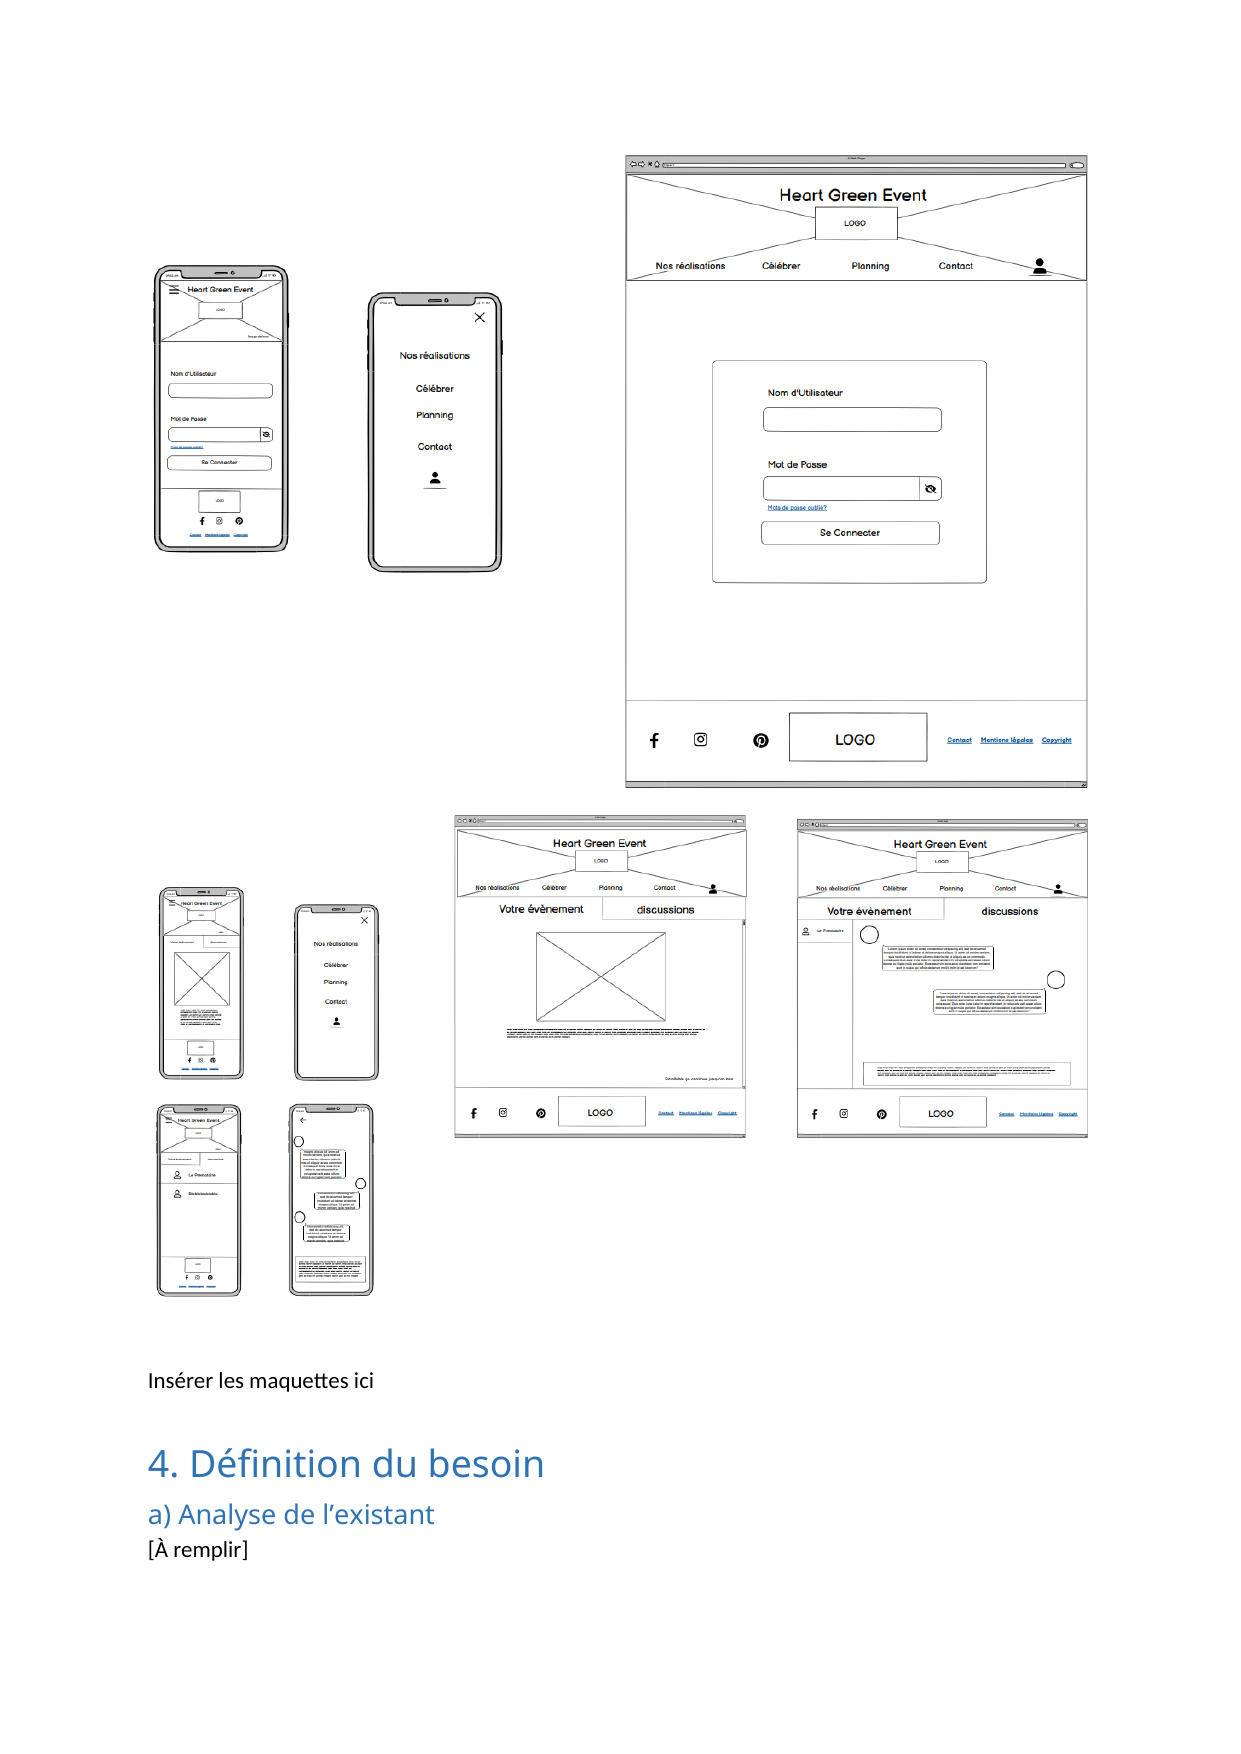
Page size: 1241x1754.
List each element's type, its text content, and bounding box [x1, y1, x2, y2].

subtitle 4. Définition du besoin [148, 1437, 1093, 1488]
subtitle a) Analyse de l’existant [148, 1496, 1093, 1533]
text Insérer les maquettes ici [148, 1366, 1093, 1394]
text [À remplir] [148, 1535, 1093, 1563]
